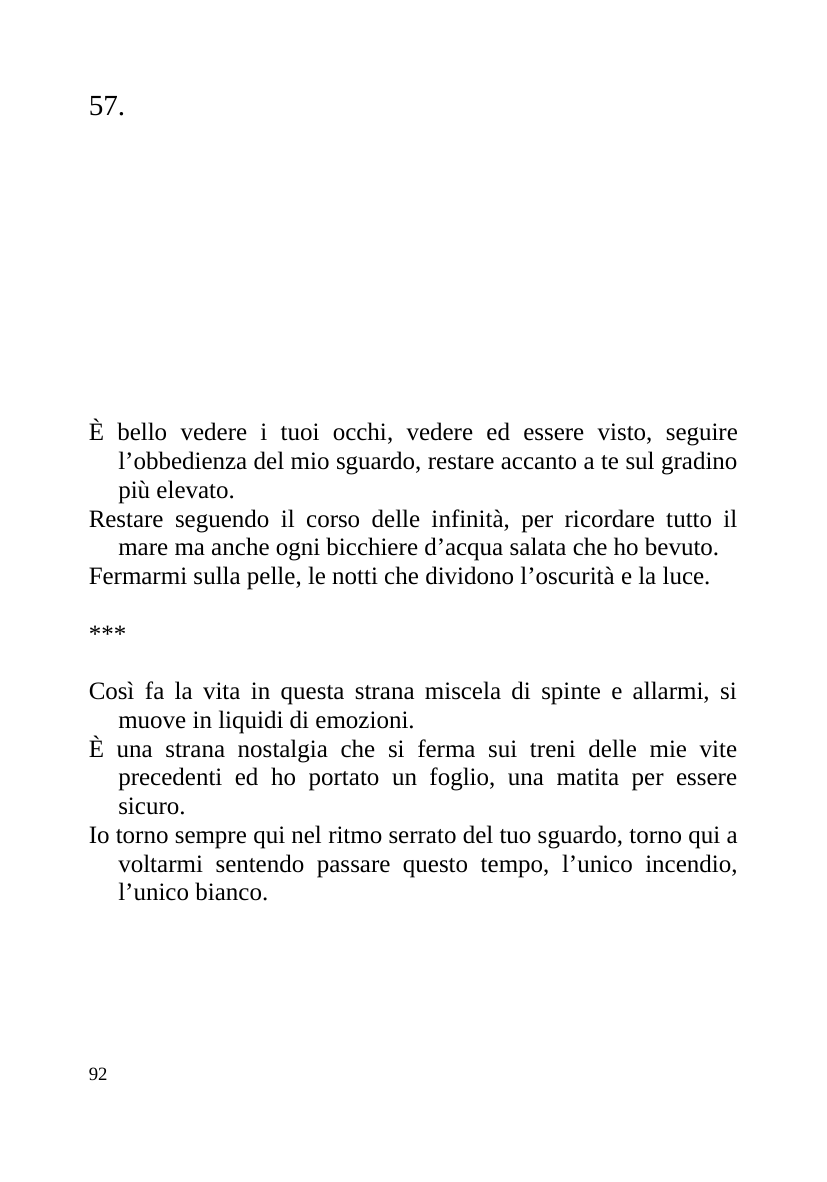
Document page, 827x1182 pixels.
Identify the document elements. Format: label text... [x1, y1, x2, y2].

text Così fa la vita in questa strana miscela di spinte e allarmi, si muove in liquidi di emozioni. [88, 676, 738, 734]
text *** [88, 619, 738, 647]
text È una strana nostalgia che si ferma sui treni delle mie vite precedenti ed ho portato un foglio, una matita per essere sicuro. [88, 734, 738, 820]
text Fermarmi sulla pelle, le notti che dividono l’oscurità e la luce. [88, 561, 738, 590]
text Io torno sempre qui nel ritmo serrato del tuo sguardo, torno qui a voltarmi sentendo passare questo tempo, l’unico incendio, l’unico bianco. [88, 820, 738, 906]
subtitle 57. [88, 88, 738, 122]
text È bello vedere i tuoi occhi, vedere ed essere visto, seguire l’obbedienza del mio sguardo, restare accanto a te sul gradino più elevato. [88, 417, 738, 504]
text Restare seguendo il corso delle infinità, per ricordare tutto il mare ma anche ogni bicchiere d’acqua salata che ho bevuto. [88, 504, 738, 561]
